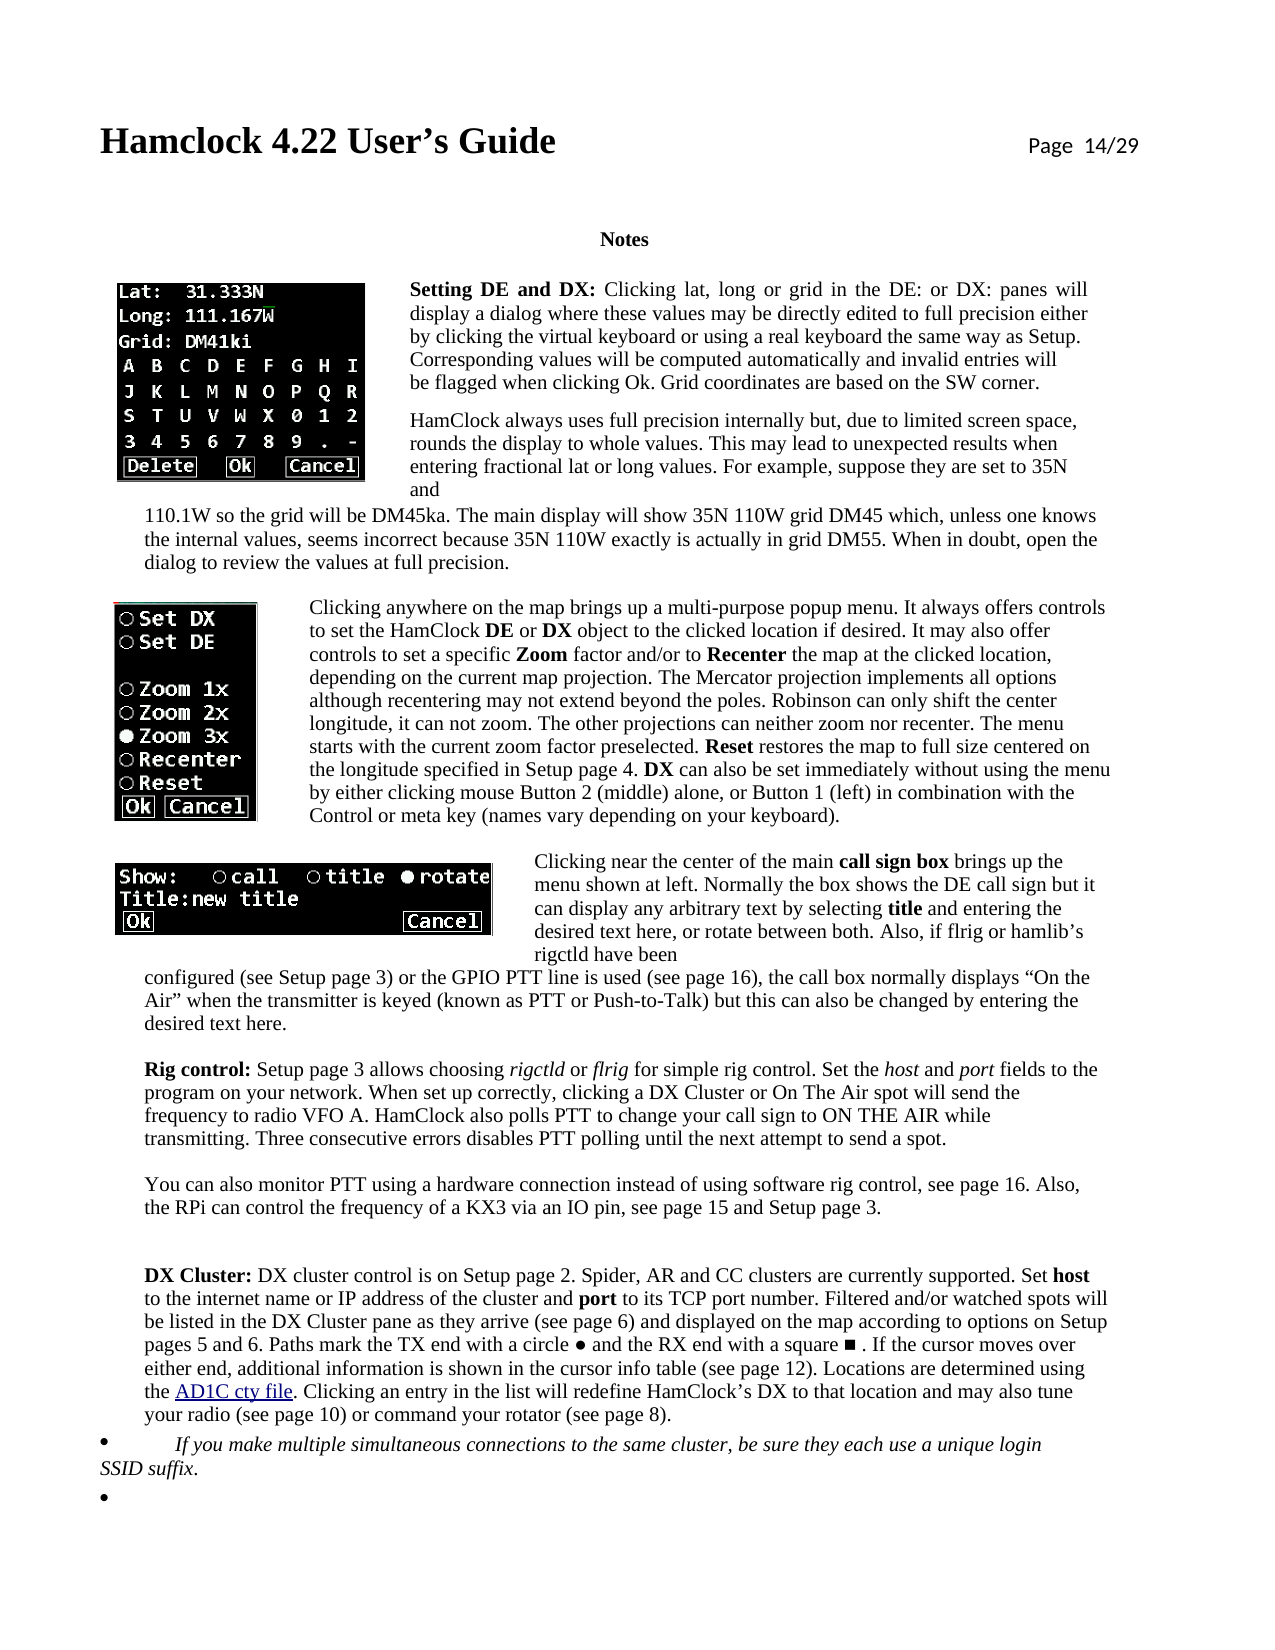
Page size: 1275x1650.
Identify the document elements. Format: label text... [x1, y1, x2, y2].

text You can also monitor PTT using a hardware connection instead of using software rig control, see page 16. Also, the RPi can control the frequency of a KX3 via an IO pin, see page 15 and Setup page 3. [144, 1173, 1100, 1219]
text configured (see Setup page 3) or the GPIO PTT line is used (see page 16), the call box normally displays “On the Air” when the transmitter is keyed (known as PTT or Push-to-Talk) but this can also be changed by entering the desired text here. [144, 966, 1108, 1035]
text Clicking near the center of the main call sign box brings up the menu shown at left. Normally the box shows the DE call sign but it can display any arbitrary text by selecting title and entering the desired text here, or rotate between both. Also, if flrig or hamlib’s rigctld have been [534, 850, 1108, 966]
list If you make multiple simultaneous connections to the same cluster, be sure they each use a unique login SSID suffix. [100, 1433, 1061, 1480]
text HamClock always uses full precision internally but, due to limited screen space, rounds the display to whole values. This may lead to unexpected results when entering fractional lat or long values. For example, suppose they are set to 35N and [409, 409, 1100, 501]
text DX Cluster: DX cluster control is on Setup page 2. Spider, AR and CC clusters are currently supported. Set host to the internet name or IP address of the cluster and port to its TCP port number. Filtered and/or watched spots will be listed in the DX Cluster pane as they arrive (see page 6) and displayed on the map according to options on Setup pages 5 and 6. Paths mark the TX end with a circle ● and the RX end with a square ■ . If the cursor moves over either end, additional information is shown in the cursor info table (see page 12). Locations are determined using the AD1C cty file. Clicking an entry in the list will redefine HamClock’s DX to that location and may also tune your radio (see page 10) or command your rotator (see page 8). [144, 1264, 1109, 1426]
text Clicking anywhere on the map brings up a multi-purpose popup menu. It always offers controls to set the HamClock DE or DX object to the clicked location if desired. It may also offer controls to set a specific Zoom factor and/or to Recenter the map at the clicked location, depending on the current map projection. The Mercator projection implements all options although recentering may not extend beyond the poles. Robinson can only shift the center longitude, it can not zoom. The other projections can neither zoom nor recenter. The menu starts with the current zoom factor preselected. Reset restores the map to full size centered on the longitude specified in Setup page 4. DX can also be set immediately without using the menu by either clicking mouse Button 2 (middle) alone, or Button 1 (left) in combination with the Control or meta key (names vary depending on your keyboard). [309, 596, 1113, 827]
text Rig control: Setup page 3 allows choosing rigctld or flrig for simple rig control. Set the host and port fields to the program on your network. When set up correctly, clicking a DX Cluster or On The Air spot will send the frequency to radio VFO A. HamClock also polls PTT to change your call sign to ON THE AIR while transmitting. Three consecutive errors disables PTT polling until the next attempt to send a spot. [144, 1058, 1100, 1150]
text Setting DE and DX: Clicking lat, long or grid in the DE: or DX: panes will display a dialog where these values may be directly edited to full precision either by clicking the virtual keyboard or using a real keyboard the same way as Setup. [409, 278, 1088, 348]
text Corresponding values will be computed automatically and invalid entries will be flagged when clicking Ok. Grid coordinates are based on the SW corner. [409, 348, 1057, 394]
picture [116, 283, 366, 482]
picture [115, 863, 493, 936]
text 110.1W so the grid will be DM45ka. The main display will show 35N 110W grid DM45 which, unless one knows the internal values, seems incorrect because 35N 110W exactly is actually in grid DM55. When in doubt, open the dialog to review the values at full precision. [144, 504, 1108, 574]
picture [113, 602, 258, 822]
subtitle Notes [236, 227, 1012, 251]
